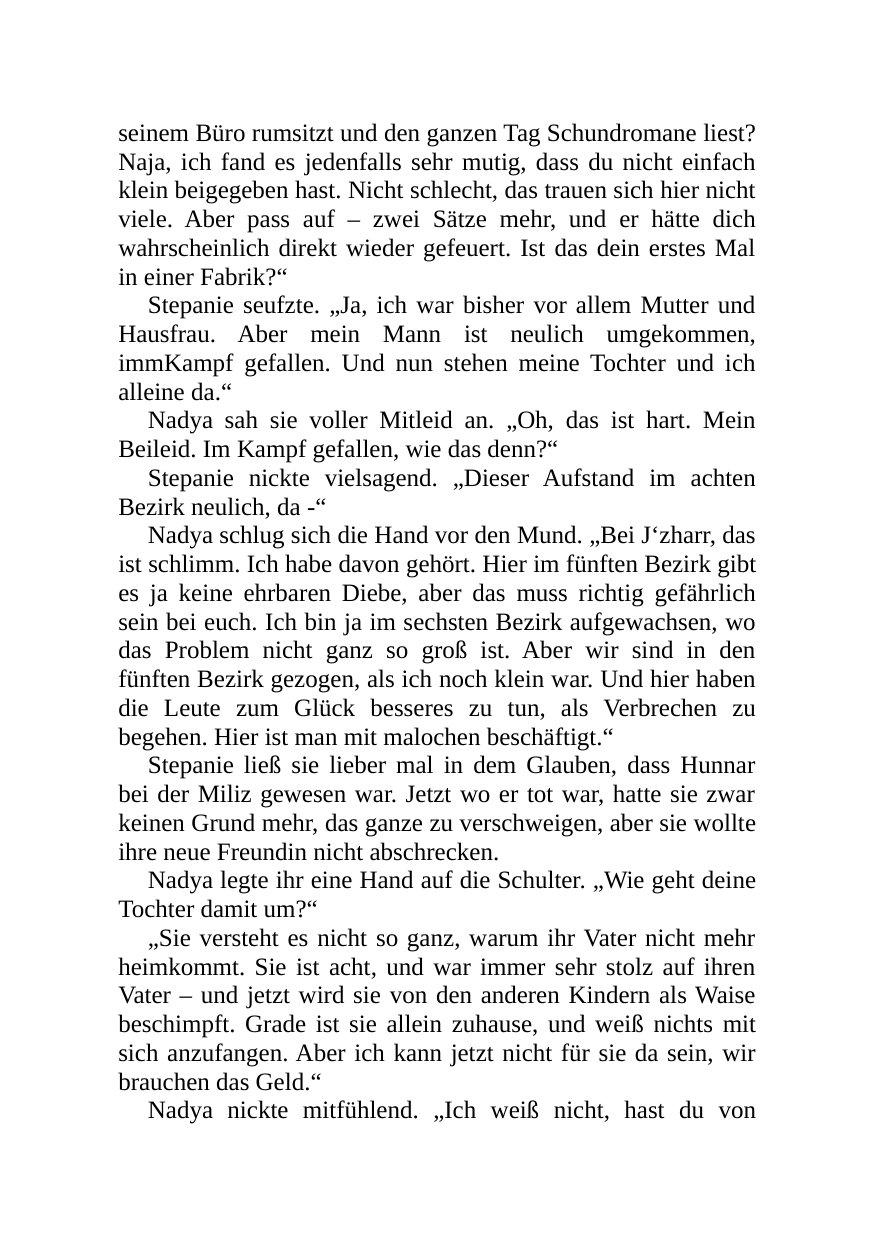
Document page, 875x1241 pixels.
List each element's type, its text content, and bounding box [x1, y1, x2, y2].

text seinem Büro rumsitzt und den ganzen Tag Schundromane liest? Naja, ich fand es jedenfalls sehr mutig, dass du nicht einfach klein beigegeben hast. Nicht schlecht, das trauen sich hier nicht viele. Aber pass auf – zwei Sätze mehr, und er hätte dich wahrscheinlich direkt wieder gefeuert. Ist das dein erstes Mal in einer Fabrik?“ [118, 118, 756, 291]
text Stepanie nickte vielsagend. „Dieser Aufstand im achten Bezirk neulich, da -“ [118, 463, 756, 521]
text Nadya sah sie voller Mitleid an. „Oh, das ist hart. Mein Beileid. Im Kampf gefallen, wie das denn?“ [118, 406, 756, 463]
text Nadya schlug sich die Hand vor den Mund. „Bei J‘zharr, das ist schlimm. Ich habe davon gehört. Hier im fünften Bezirk gibt es ja keine ehrbaren Diebe, aber das muss richtig gefährlich sein bei euch. Ich bin ja im sechsten Bezirk aufgewachsen, wo das Problem nicht ganz so groß ist. Aber wir sind in den fünften Bezirk gezogen, als ich noch klein war. Und hier haben die Leute zum Glück besseres zu tun, als Verbrechen zu begehen. Hier ist man mit malochen beschäftigt.“ [118, 521, 756, 751]
text Stepanie ließ sie lieber mal in dem Glauben, dass Hunnar bei der Miliz gewesen war. Jetzt wo er tot war, hatte sie zwar keinen Grund mehr, das ganze zu verschweigen, aber sie wollte ihre neue Freundin nicht abschrecken. [118, 751, 756, 866]
text Nadya legte ihr eine Hand auf die Schulter. „Wie geht deine Tochter damit um?“ [118, 866, 756, 923]
text Nadya nickte mitfühlend. „Ich weiß nicht, hast du von [118, 1096, 756, 1124]
text Stepanie seufzte. „Ja, ich war bisher vor allem Mutter und Hausfrau. Aber mein Mann ist neulich umgekommen, immKampf gefallen. Und nun stehen meine Tochter und ich alleine da.“ [118, 291, 756, 406]
text „Sie versteht es nicht so ganz, warum ihr Vater nicht mehr heimkommt. Sie ist acht, und war immer sehr stolz auf ihren Vater – und jetzt wird sie von den anderen Kindern als Waise beschimpft. Grade ist sie allein zuhause, und weiß nichts mit sich anzufangen. Aber ich kann jetzt nicht für sie da sein, wir brauchen das Geld.“ [118, 923, 756, 1096]
